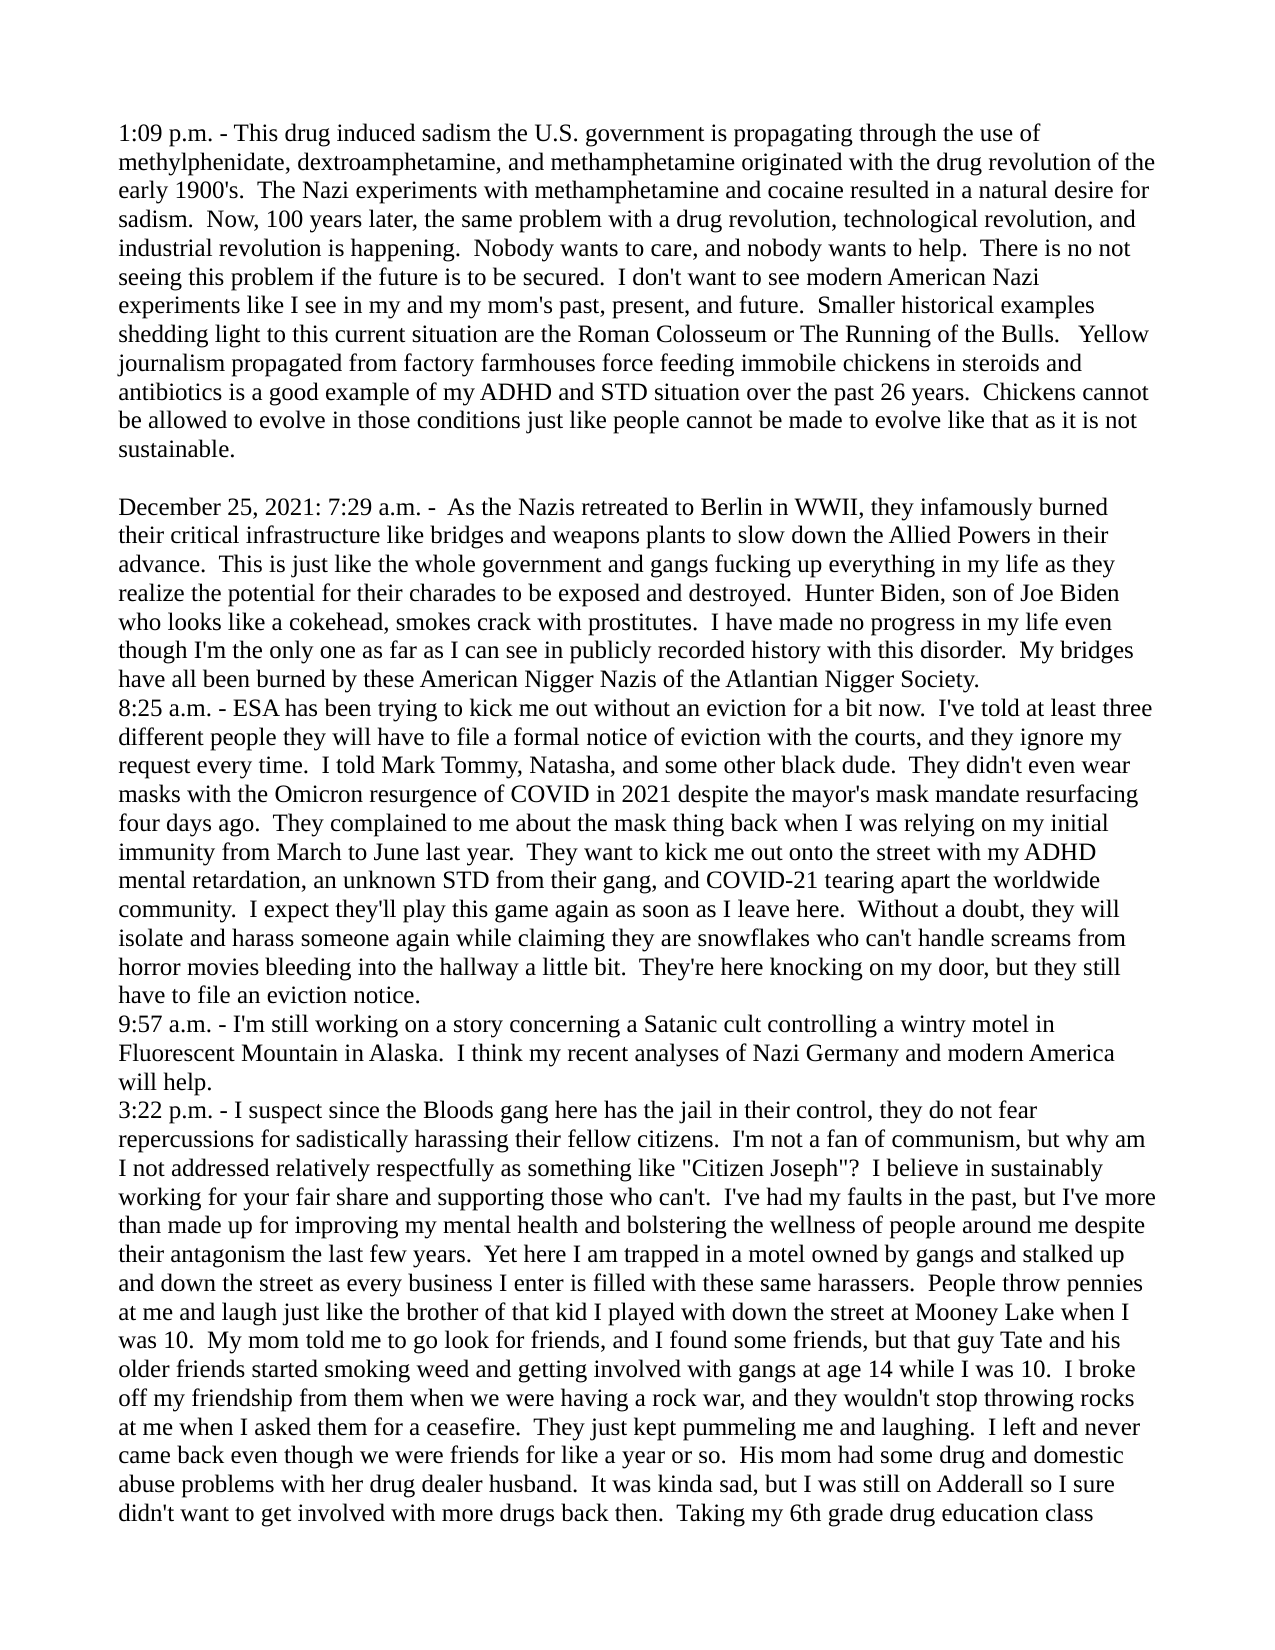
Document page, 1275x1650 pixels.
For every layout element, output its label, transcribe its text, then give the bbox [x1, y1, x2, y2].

text 3:22 p.m. - I suspect since the Bloods gang here has the jail in their control, they do not fear repercussions for sadistically harassing their fellow citizens. I'm not a fan of communism, but why am I not addressed relatively respectfully as something like "Citizen Joseph"? I believe in sustainably working for your fair share and supporting those who can't. I've had my faults in the past, but I've more than made up for improving my mental health and bolstering the wellness of people around me despite their antagonism the last few years. Yet here I am trapped in a motel owned by gangs and stalked up and down the street as every business I enter is filled with these same harassers. People throw pennies at me and laugh just like the brother of that kid I played with down the street at Mooney Lake when I was 10. My mom told me to go look for friends, and I found some friends, but that guy Tate and his older friends started smoking weed and getting involved with gangs at age 14 while I was 10. I broke off my friendship from them when we were having a rock war, and they wouldn't stop throwing rocks at me when I asked them for a ceasefire. They just kept pummeling me and laughing. I left and never came back even though we were friends for like a year or so. His mom had some drug and domestic abuse problems with her drug dealer husband. It was kinda sad, but I was still on Adderall so I sure didn't want to get involved with more drugs back then. Taking my 6th grade drug education class [118, 1096, 1157, 1527]
text 8:25 a.m. - ESA has been trying to kick me out without an eviction for a bit now. I've told at least three different people they will have to file a formal notice of eviction with the courts, and they ignore my request every time. I told Mark Tommy, Natasha, and some other black dude. They didn't even wear masks with the Omicron resurgence of COVID in 2021 despite the mayor's mask mandate resurfacing four days ago. They complained to me about the mask thing back when I was relying on my initial immunity from March to June last year. They want to kick me out onto the street with my ADHD mental retardation, an unknown STD from their gang, and COVID-21 tearing apart the worldwide community. I expect they'll play this game again as soon as I leave here. Without a doubt, they will isolate and harass someone again while claiming they are snowflakes who can't handle screams from horror movies bleeding into the hallway a little bit. They're here knocking on my door, but they still have to file an eviction notice. [118, 693, 1157, 1009]
text December 25, 2021: 7:29 a.m. - As the Nazis retreated to Berlin in WWII, they infamously burned their critical infrastructure like bridges and weapons plants to slow down the Allied Powers in their advance. This is just like the whole government and gangs fucking up everything in my life as they realize the potential for their charades to be exposed and destroyed. Hunter Biden, son of Joe Biden who looks like a cokehead, smokes crack with prostitutes. I have made no progress in my life even though I'm the only one as far as I can see in publicly recorded history with this disorder. My bridges have all been burned by these American Nigger Nazis of the Atlantian Nigger Society. [118, 492, 1157, 693]
text 9:57 a.m. - I'm still working on a story concerning a Satanic cult controlling a wintry motel in Fluorescent Mountain in Alaska. I think my recent analyses of Nazi Germany and modern America will help. [118, 1009, 1157, 1096]
text 1:09 p.m. - This drug induced sadism the U.S. government is propagating through the use of methylphenidate, dextroamphetamine, and methamphetamine originated with the drug revolution of the early 1900's. The Nazi experiments with methamphetamine and cocaine resulted in a natural desire for sadism. Now, 100 years later, the same problem with a drug revolution, technological revolution, and industrial revolution is happening. Nobody wants to care, and nobody wants to help. There is no not seeing this problem if the future is to be secured. I don't want to see modern American Nazi experiments like I see in my and my mom's past, present, and future. Smaller historical examples shedding light to this current situation are the Roman Colosseum or The Running of the Bulls. Yellow journalism propagated from factory farmhouses force feeding immobile chickens in steroids and antibiotics is a good example of my ADHD and STD situation over the past 26 years. Chickens cannot be allowed to evolve in those conditions just like people cannot be made to evolve like that as it is not sustainable. [118, 118, 1157, 463]
